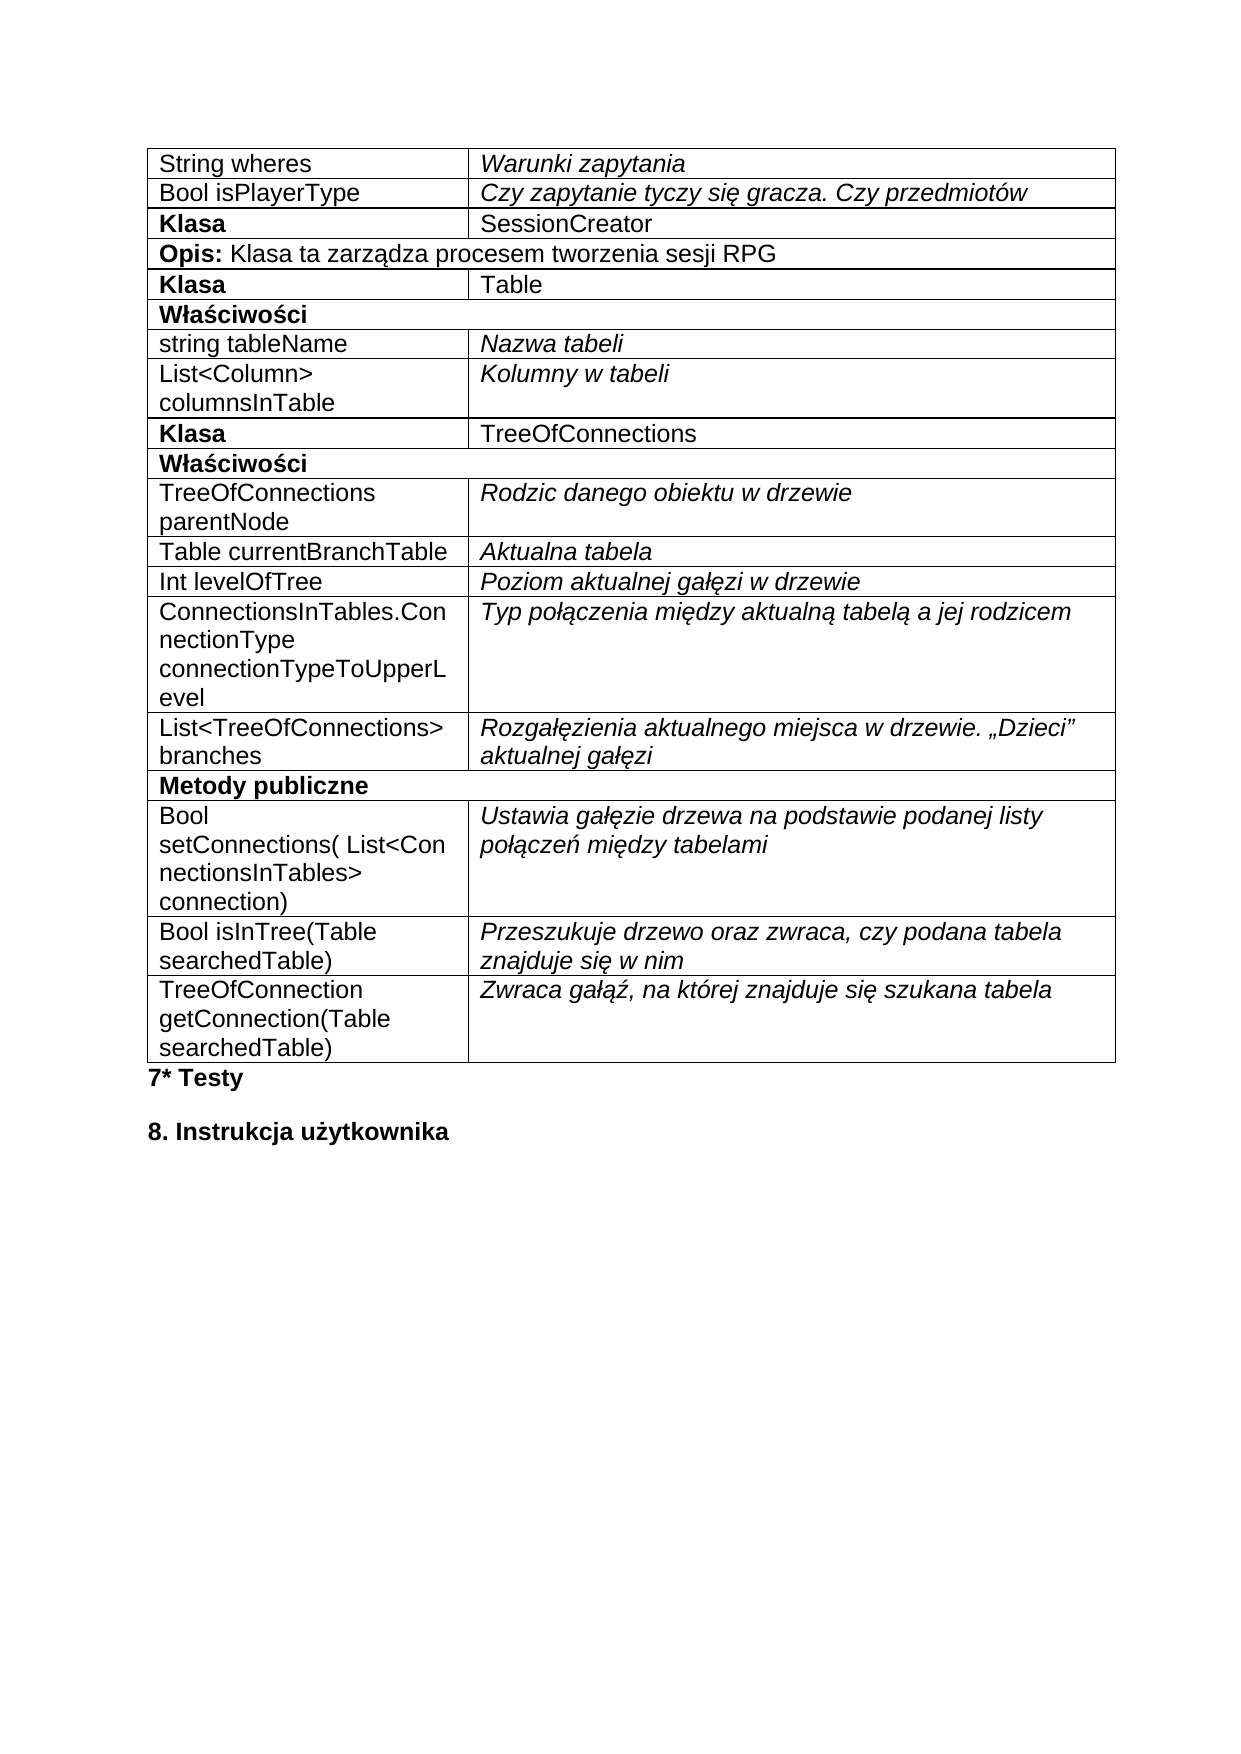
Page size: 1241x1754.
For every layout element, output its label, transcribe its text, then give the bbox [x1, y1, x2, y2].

table_cell Poziom aktualnej gałęzi w drzewie [469, 567, 1115, 596]
text 7* Testy [148, 1063, 1093, 1092]
table_cell List<Column> columnsInTable [148, 359, 468, 417]
table_cell Bool isInTree(Table searchedTable) [148, 917, 468, 974]
table_cell Właściwości [148, 300, 1115, 328]
table_cell Bool setConnections( List<ConnectionsInTables> connection) [148, 801, 468, 916]
table_cell ConnectionsInTables.ConnectionType connectionTypeToUpperLevel [148, 597, 468, 712]
table_cell TreeOfConnections parentNode [148, 479, 468, 536]
table_cell TreeOfConnection getConnection(Table searchedTable) [148, 976, 468, 1062]
table_cell Aktualna tabela [469, 537, 1115, 566]
table_header Klasa [148, 270, 468, 299]
table_cell Rozgałęzienia aktualnego miejsca w drzewie. „Dzieci” aktualnej gałęzi [469, 713, 1115, 770]
table_header Klasa [148, 209, 468, 238]
table_cell Kolumny w tabeli [469, 359, 1115, 417]
table_cell List<TreeOfConnections> branches [148, 713, 468, 770]
table_cell Opis: Klasa ta zarządza procesem tworzenia sesji RPG [148, 239, 1115, 268]
table_cell Bool isPlayerType [148, 179, 468, 207]
table_header Klasa [148, 419, 468, 448]
table_header TreeOfConnections [469, 419, 1115, 448]
table_cell Metody publiczne [148, 771, 1115, 800]
text 8. Instrukcja użytkownika [148, 1117, 1093, 1145]
table_cell Typ połączenia między aktualną tabelą a jej rodzicem [469, 597, 1115, 712]
table_cell Nazwa tabeli [469, 330, 1115, 358]
table_cell Zwraca gałąź, na której znajduje się szukana tabela [469, 976, 1115, 1062]
table_cell string tableName [148, 330, 468, 358]
table_cell Int levelOfTree [148, 567, 468, 596]
table_cell Table currentBranchTable [148, 537, 468, 566]
table_cell Czy zapytanie tyczy się gracza. Czy przedmiotów [469, 179, 1115, 207]
table_cell String wheres [148, 149, 468, 177]
table_cell Przeszukuje drzewo oraz zwraca, czy podana tabela znajduje się w nim [469, 917, 1115, 974]
table_header Table [469, 270, 1115, 299]
table_header SessionCreator [469, 209, 1115, 238]
table_cell Właściwości [148, 449, 1115, 477]
table_cell Ustawia gałęzie drzewa na podstawie podanej listy połączeń między tabelami [469, 801, 1115, 916]
table_cell Warunki zapytania [469, 149, 1115, 177]
table_cell Rodzic danego obiektu w drzewie [469, 479, 1115, 536]
